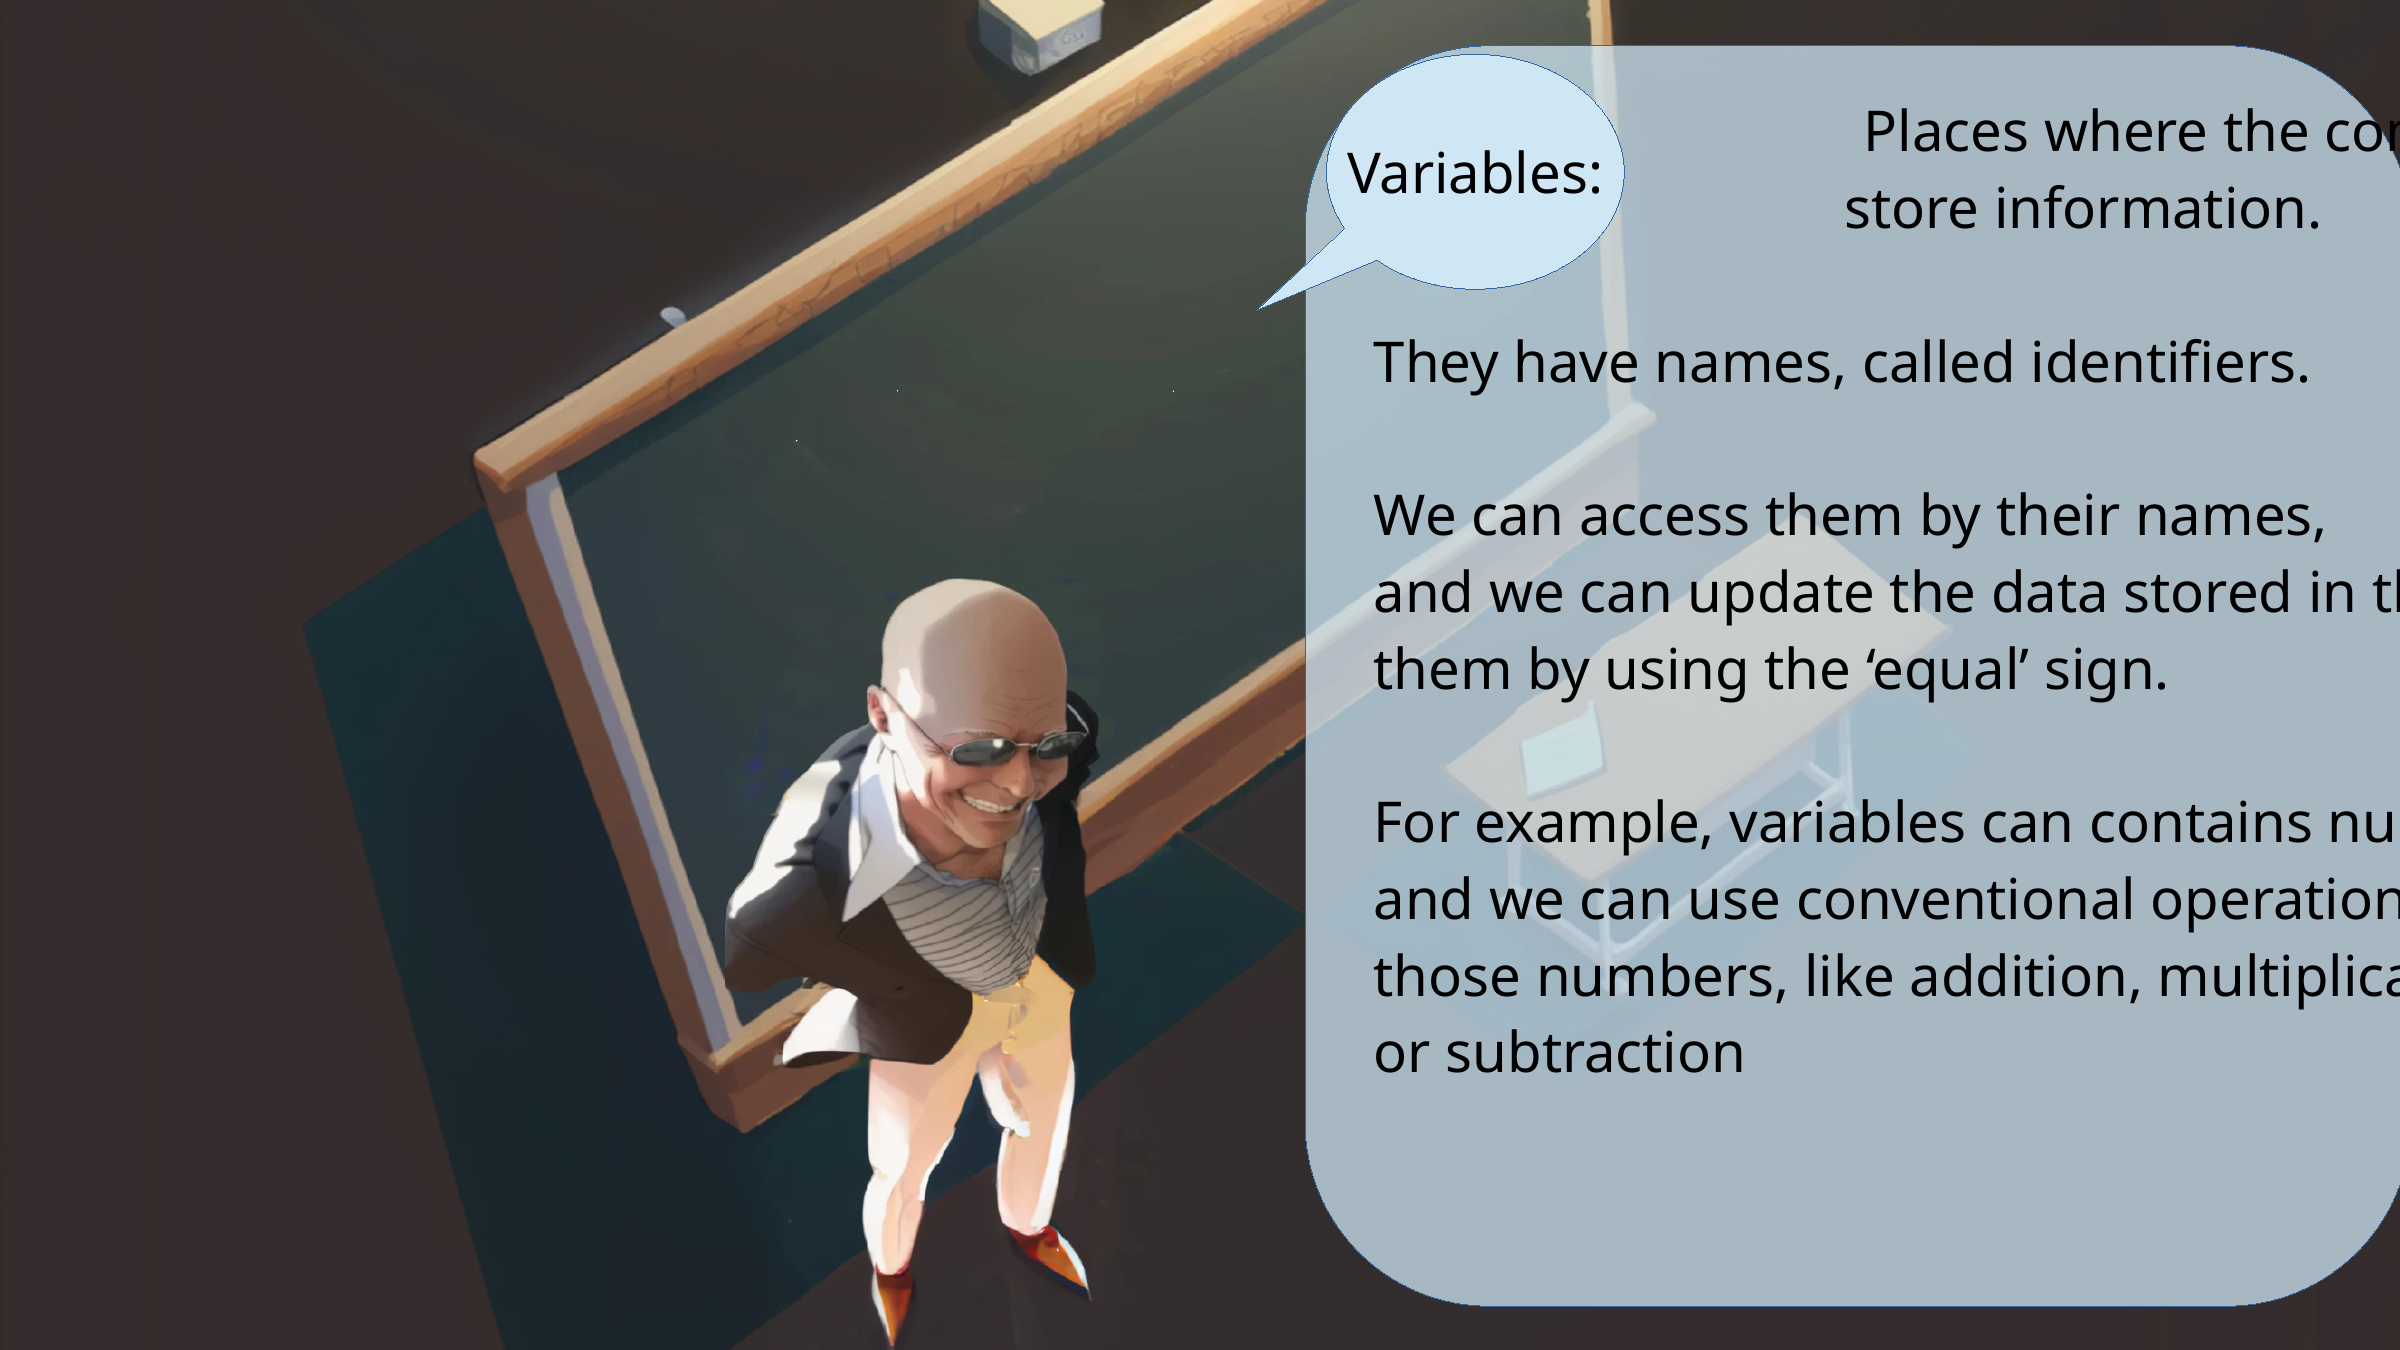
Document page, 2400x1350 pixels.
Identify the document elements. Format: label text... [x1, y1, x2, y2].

text_box Places where the computer store information. They have names, called identifiers. We can access them by their names, and we can update the data stored in them them by using the ‘equal’ sign. For example, variables can contains numbers, and we can use conventional operations on those numbers, like addition, multiplication or subtraction [1305, 45, 2400, 1307]
picture [0, 0, 2400, 1350]
text_box Variables: [1256, 54, 1625, 311]
picture [2394, 125, 2400, 164]
